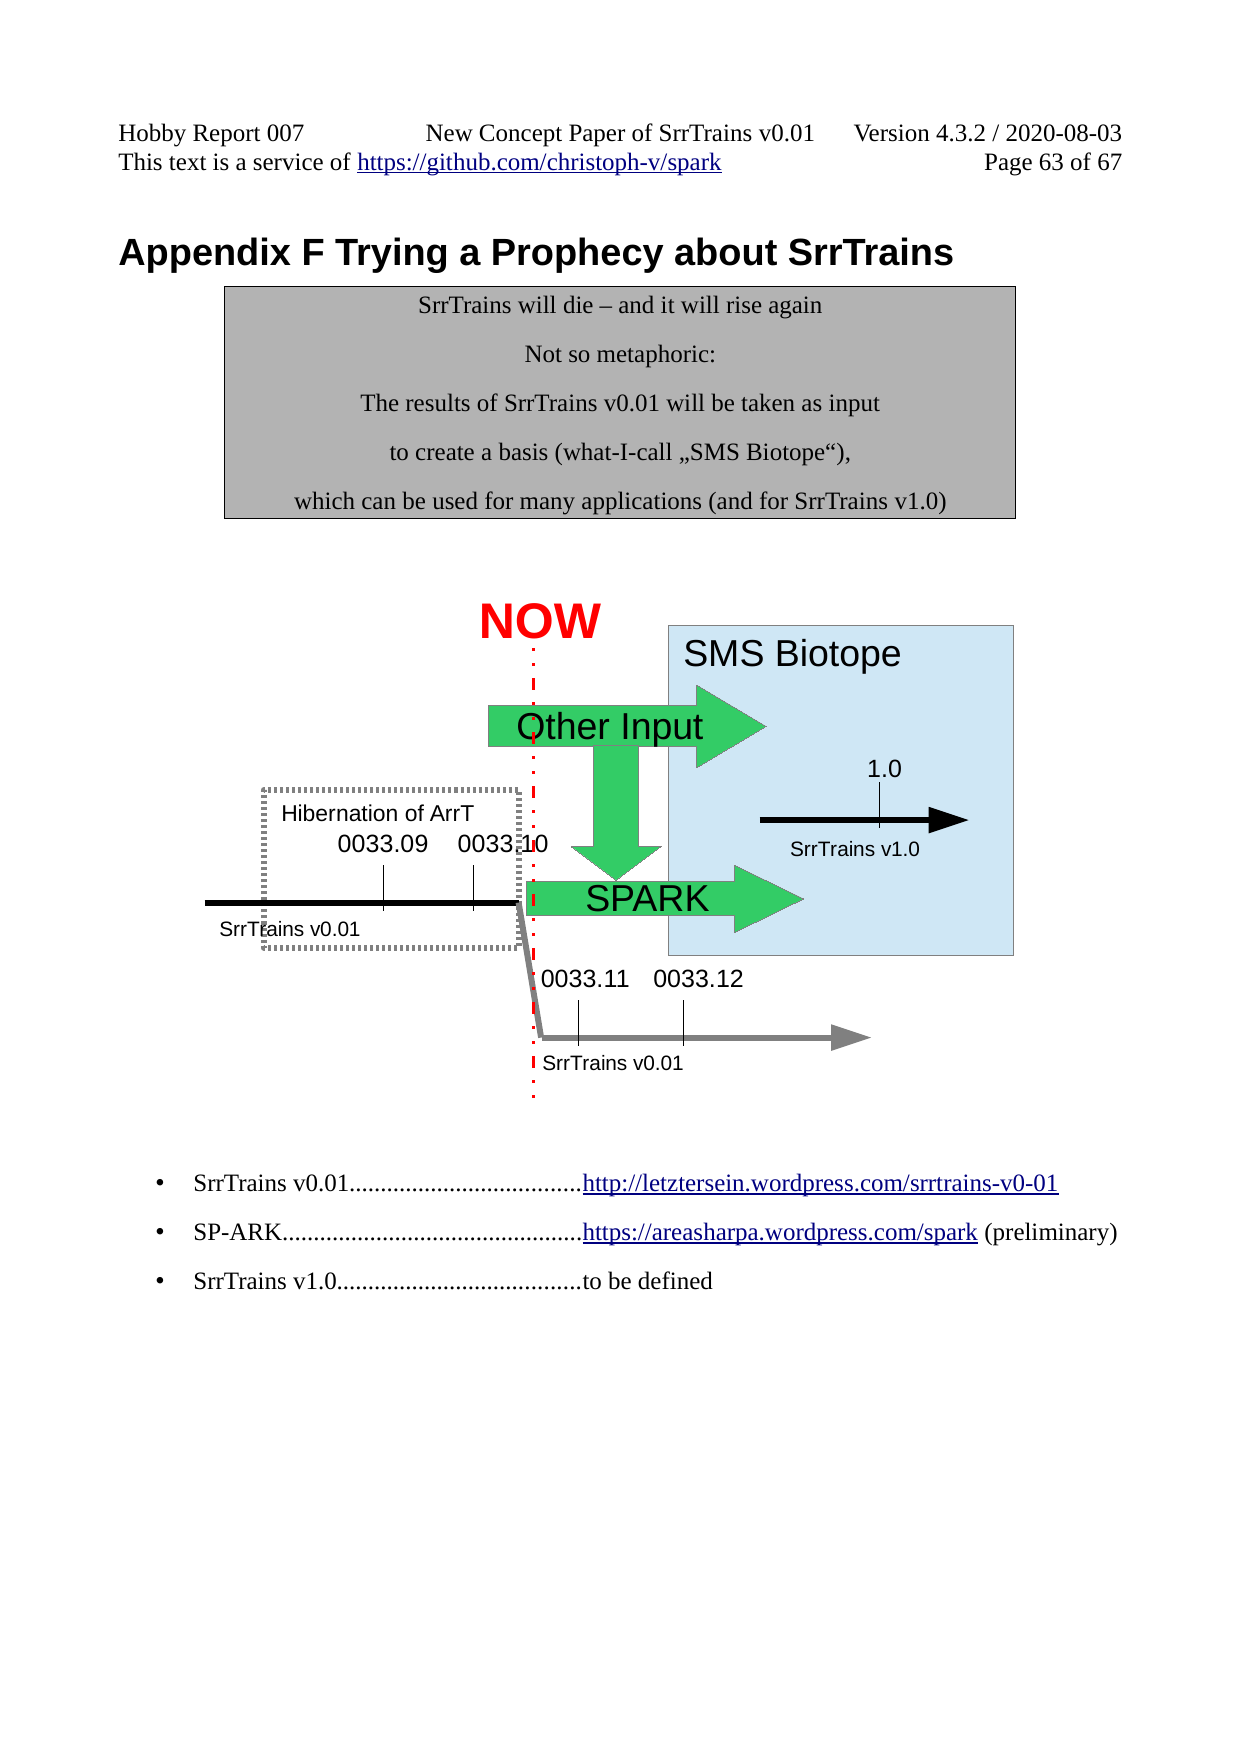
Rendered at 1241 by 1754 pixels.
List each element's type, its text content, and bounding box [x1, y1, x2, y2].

text The results of SrrTrains v0.01 will be taken as input [225, 384, 1015, 417]
text which can be used for many applications (and for SrrTrains v1.0) [225, 482, 1015, 518]
list SP-ARK https://areasharpa.wordpress.com/spark (preliminary) [156, 1217, 1122, 1246]
list SrrTrains v1.0 to be defined [156, 1266, 1122, 1295]
text SrrTrains will die – and it will rise again [225, 287, 1015, 319]
text Not so metaphoric: [225, 335, 1015, 368]
subtitle Appendix F Trying a Prophecy about SrrTrains [118, 230, 1122, 274]
list SrrTrains v0.01 http://letztersein.wordpress.com/srrtrains-v0-01 [156, 1168, 1122, 1197]
text to create a basis (what-I-call „SMS Biotope“), [225, 433, 1015, 466]
